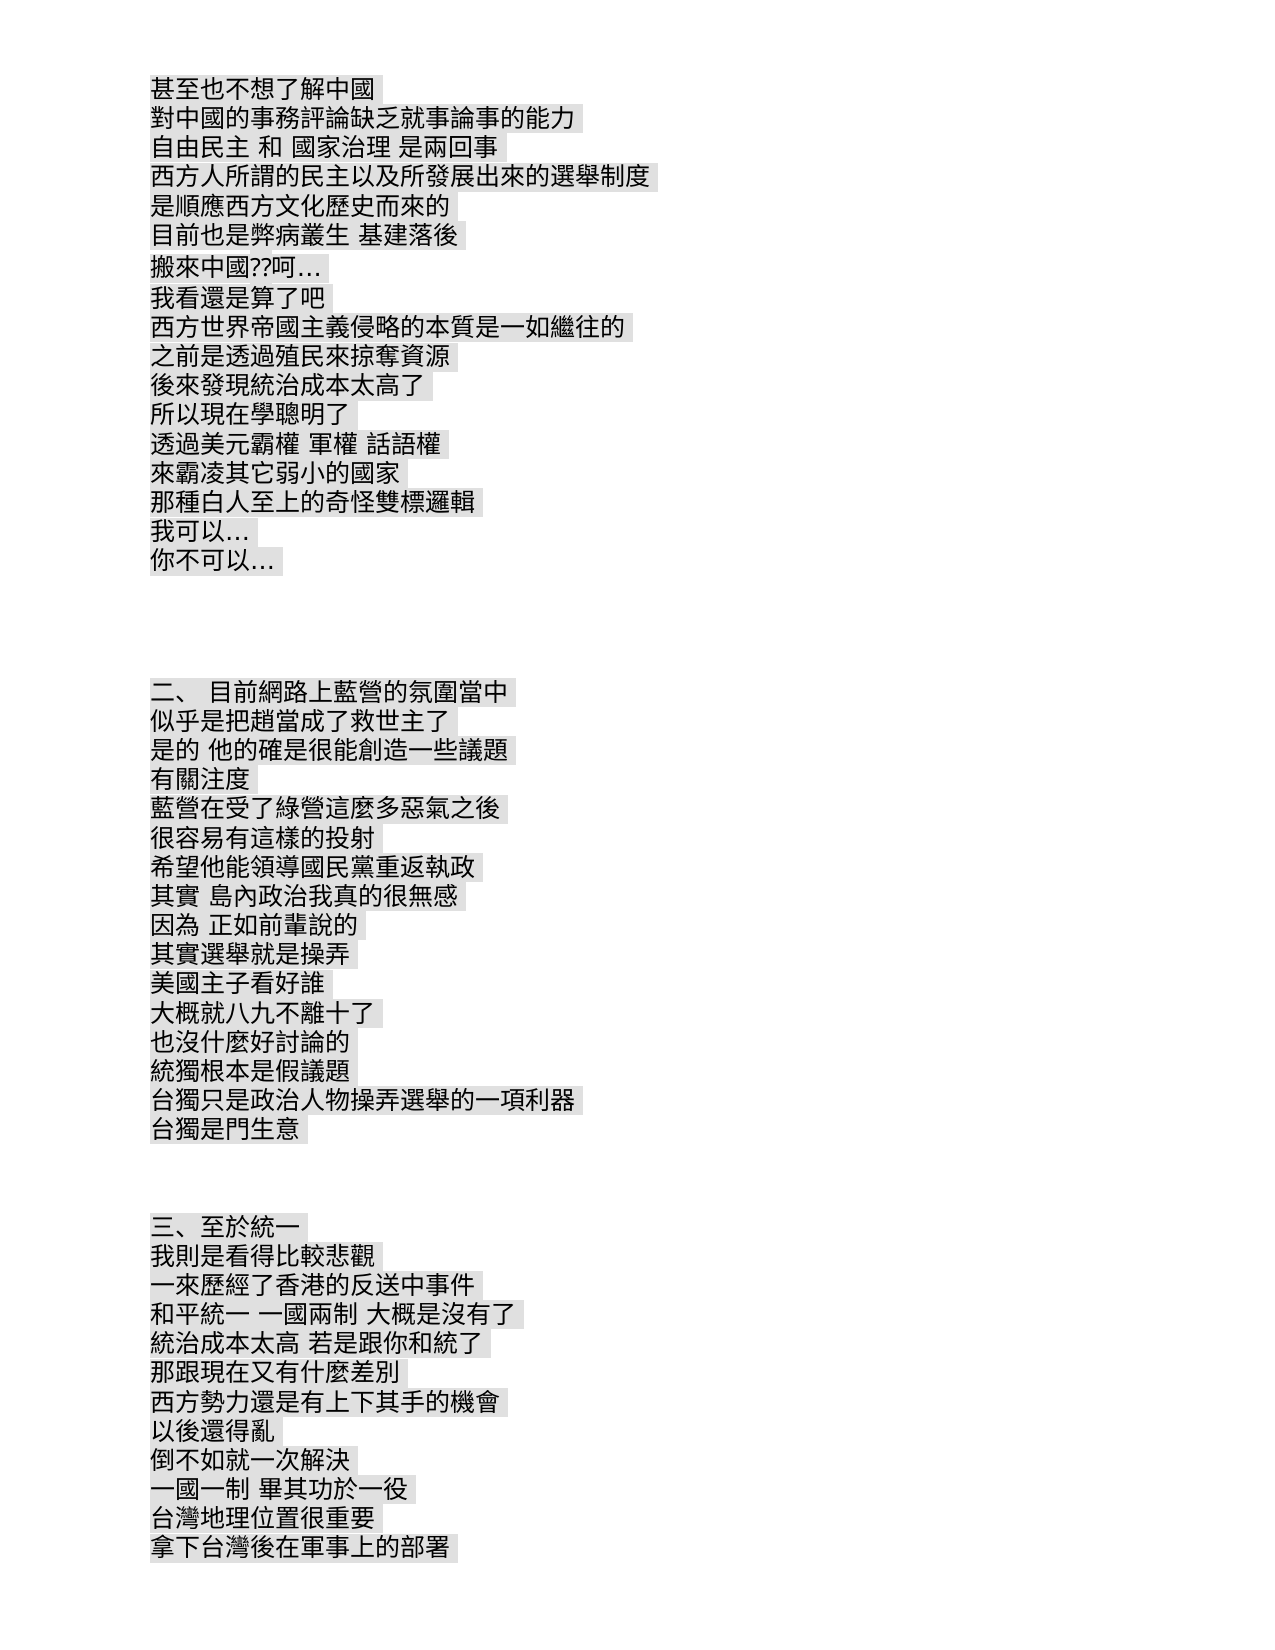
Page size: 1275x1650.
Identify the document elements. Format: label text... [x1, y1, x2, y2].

text 甚至也不想了解中國 對中國的事務評論缺乏就事論事的能力 自由民主 和 國家治理 是兩回事 西方人所謂的民主以及所發展出來的選舉制度 是順應西方文化歷史而來的 目前也是弊病叢生 基建落後 搬來中國??呵… 我看還是算了吧 西方世界帝國主義侵略的本質是一如繼往的 之前是透過殖民來掠奪資源 後來發現統治成本太高了 所以現在學聰明了 透過美元霸權 軍權 話語權 來霸凌其它弱小的國家 那種白人至上的奇怪雙標邏輯 我可以… 你不可以… 二、 目前網路上藍營的氛圍當中 似乎是把趙當成了救世主了 是的 他的確是很能創造一些議題 有關注度 藍營在受了綠營這麼多惡氣之後 很容易有這樣的投射 希望他能領導國民黨重返執政 其實 島內政治我真的很無感 因為 正如前輩說的 其實選舉就是操弄 美國主子看好誰 大概就八九不離十了 也沒什麼好討論的 統獨根本是假議題 台獨只是政治人物操弄選舉的一項利器 台獨是門生意 三、至於統一 我則是看得比較悲觀 一來歷經了香港的反送中事件 和平統一 一國兩制 大概是沒有了 統治成本太高 若是跟你和統了 那跟現在又有什麼差別 西方勢力還是有上下其手的機會 以後還得亂 倒不如就一次解決 一國一制 畢其功於一役 台灣地理位置很重要 拿下台灣後在軍事上的部署 [150, 75, 1125, 1563]
